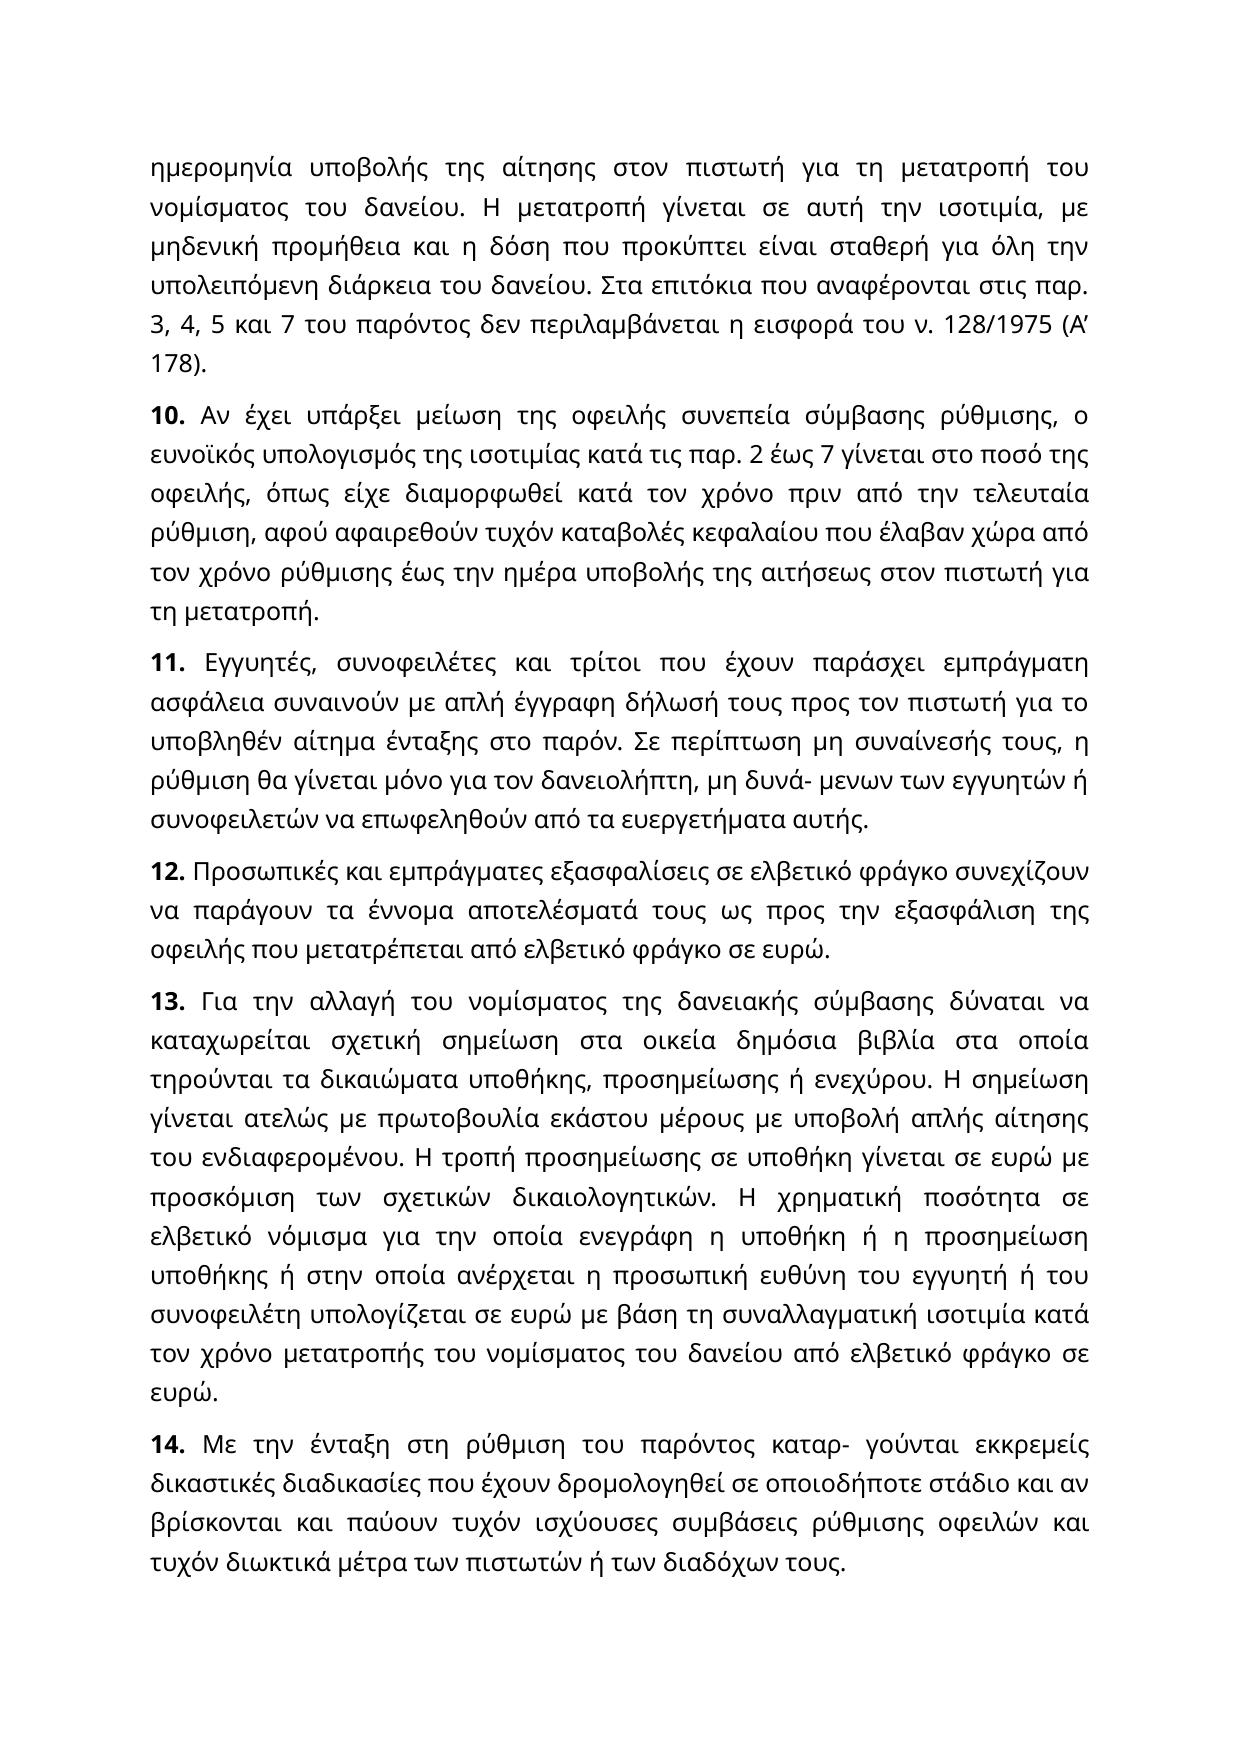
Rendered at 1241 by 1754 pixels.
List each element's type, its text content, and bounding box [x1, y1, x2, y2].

text ημερομηνία υποβολής της αίτησης στον πιστωτή για τη μετατροπή του νομίσματος του δανείου. Η μετατροπή γίνεται σε αυτή την ισοτιμία, με μηδενική προμήθεια και η δόση που προκύπτει είναι σταθερή για όλη την υπολειπόμενη διάρκεια του δανείου. Στα επιτόκια που αναφέρονται στις παρ. 3, 4, 5 και 7 του παρόντος δεν περιλαμβάνεται η εισφορά του ν. 128/1975 (Α’ 178). [150, 150, 1090, 380]
text 11. Εγγυητές, συνοφειλέτες και τρίτοι που έχουν παράσχει εμπράγματη ασφάλεια συναινούν με απλή έγγραφη δήλωσή τους προς τον πιστωτή για το υποβληθέν αίτημα ένταξης στο παρόν. Σε περίπτωση μη συναίνεσής τους, η ρύθμιση θα γίνεται μόνο για τον δανειολήπτη, μη δυνά- μενων των εγγυητών ή συνοφειλετών να επωφεληθούν από τα ευεργετήματα αυτής. [150, 645, 1090, 836]
text 14. Με την ένταξη στη ρύθμιση του παρόντος καταρ- γούνται εκκρεμείς δικαστικές διαδικασίες που έχουν δρομολογηθεί σε οποιοδήποτε στάδιο και αν βρίσκονται και παύουν τυχόν ισχύουσες συμβάσεις ρύθμισης οφειλών και τυχόν διωκτικά μέτρα των πιστωτών ή των διαδόχων τους. [150, 1427, 1090, 1578]
text 12. Προσωπικές και εμπράγματες εξασφαλίσεις σε ελβετικό φράγκο συνεχίζουν να παράγουν τα έννομα αποτελέσματά τους ως προς την εξασφάλιση της οφειλής που μετατρέπεται από ελβετικό φράγκο σε ευρώ. [150, 853, 1090, 966]
text 13. Για την αλλαγή του νομίσματος της δανειακής σύμβασης δύναται να καταχωρείται σχετική σημείωση στα οικεία δημόσια βιβλία στα οποία τηρούνται τα δικαιώματα υποθήκης, προσημείωσης ή ενεχύρου. Η σημείωση γίνεται ατελώς με πρωτοβουλία εκάστου μέρους με υποβολή απλής αίτησης του ενδιαφερομένου. Η τροπή προσημείωσης σε υποθήκη γίνεται σε ευρώ με προσκόμιση των σχετικών δικαιολογητικών. Η χρηματική ποσότητα σε ελβετικό νόμισμα για την οποία ενεγράφη η υποθήκη ή η προσημείωση υποθήκης ή στην οποία ανέρχεται η προσωπική ευθύνη του εγγυητή ή του συνοφειλέτη υπολογίζεται σε ευρώ με βάση τη συναλλαγματική ισοτιμία κατά τον χρόνο μετατροπής του νομίσματος του δανείου από ελβετικό φράγκο σε ευρώ. [150, 983, 1090, 1409]
text 10. Αν έχει υπάρξει μείωση της οφειλής συνεπεία σύμβασης ρύθμισης, ο ευνοϊκός υπολογισμός της ισοτιμίας κατά τις παρ. 2 έως 7 γίνεται στο ποσό της οφειλής, όπως είχε διαμορφωθεί κατά τον χρόνο πριν από την τελευταία ρύθμιση, αφού αφαιρεθούν τυχόν καταβολές κεφαλαίου που έλαβαν χώρα από τον χρόνο ρύθμισης έως την ημέρα υποβολής της αιτήσεως στον πιστωτή για τη μετατροπή. [150, 397, 1090, 627]
